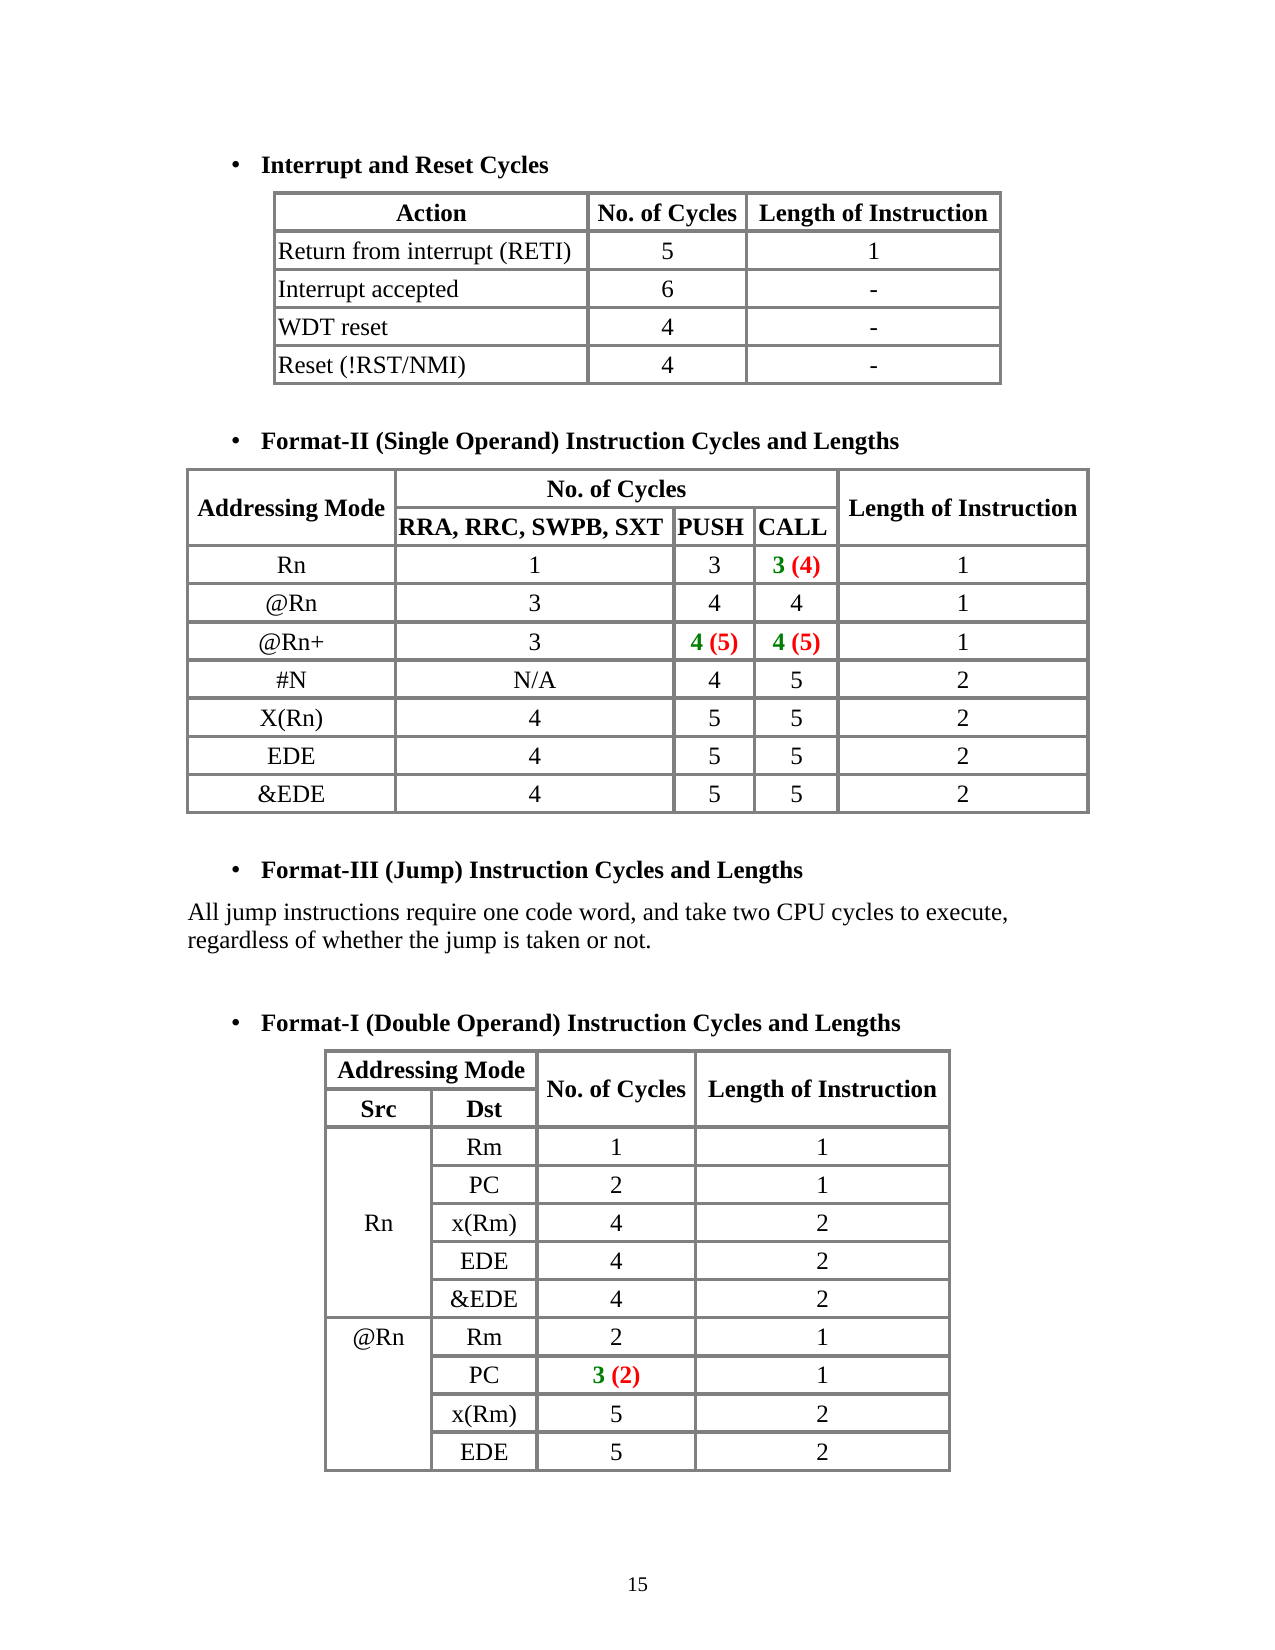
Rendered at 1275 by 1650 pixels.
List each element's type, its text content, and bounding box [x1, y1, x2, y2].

table_header Addressing Mode [189, 471, 394, 544]
table_header No. of Cycles [397, 471, 836, 506]
text All jump instructions require one code word, and take two CPU cycles to execute, regardless of whether the jump is taken or not. [187, 897, 1088, 954]
table_header Addressing Mode [327, 1053, 535, 1087]
table_cell 5 [756, 776, 836, 811]
table_cell 4 [676, 662, 753, 696]
table_cell 3 [397, 624, 672, 658]
table_cell - [748, 347, 999, 382]
table_cell 5 [676, 700, 753, 734]
table_cell EDE [433, 1434, 535, 1468]
table_cell 4 [397, 776, 672, 811]
table_cell 4 [397, 738, 672, 773]
table_cell - [748, 309, 999, 344]
table_cell 3 [397, 585, 672, 620]
table_cell 3 [676, 547, 753, 582]
table_cell EDE [433, 1243, 535, 1278]
table_cell 5 [756, 700, 836, 734]
table_cell 2 [697, 1281, 948, 1316]
table_cell 2 [697, 1396, 948, 1430]
table_cell Rm [433, 1129, 535, 1163]
table_cell X(Rn) [189, 700, 394, 734]
list Format-III (Jump) Instruction Cycles and Lengths [231, 855, 1088, 884]
table_cell 2 [697, 1205, 948, 1240]
table_cell PC [433, 1358, 535, 1392]
table_header Action [276, 195, 586, 229]
table_cell 1 [748, 233, 999, 267]
table_cell 1 [697, 1319, 948, 1354]
table_cell 6 [590, 271, 745, 306]
table_cell RRA, RRC, SWPB, SXT [397, 509, 672, 544]
table_cell Reset (!RST/NMI) [276, 347, 586, 382]
table_cell x(Rm) [433, 1205, 535, 1240]
table_cell 5 [756, 662, 836, 696]
table_cell 4 [539, 1243, 694, 1278]
table_header Length of Instruction [840, 471, 1086, 544]
table_cell 4 [539, 1281, 694, 1316]
table_cell 5 [756, 738, 836, 773]
table_cell 2 [840, 662, 1086, 696]
table_cell Interrupt accepted [276, 271, 586, 306]
table_header No. of Cycles [539, 1053, 694, 1125]
table_cell &EDE [189, 776, 394, 811]
table_cell PC [433, 1167, 535, 1202]
table_cell 4 [397, 700, 672, 734]
list Interrupt and Reset Cycles [231, 150, 1088, 179]
list Format-I (Double Operand) Instruction Cycles and Lengths [231, 1008, 1088, 1037]
table_cell 1 [539, 1129, 694, 1163]
table_cell CALL [756, 509, 836, 544]
table_header No. of Cycles [590, 195, 745, 229]
table_cell 2 [697, 1434, 948, 1468]
table_cell Rm [433, 1319, 535, 1354]
table_cell 2 [539, 1167, 694, 1202]
table_cell 2 [539, 1319, 694, 1354]
table_cell Src [327, 1091, 430, 1125]
table_cell N/A [397, 662, 672, 696]
table_cell 4 [756, 585, 836, 620]
table_cell 4 [590, 347, 745, 382]
table_cell 1 [697, 1129, 948, 1163]
table_cell 3 (4) [756, 547, 836, 582]
table_cell #N [189, 662, 394, 696]
table_cell 5 [539, 1396, 694, 1430]
table_cell 1 [840, 585, 1086, 620]
table_cell 1 [697, 1358, 948, 1392]
table_cell 5 [590, 233, 745, 267]
table_cell 2 [697, 1243, 948, 1278]
table_cell @Rn [327, 1319, 430, 1468]
table_cell 1 [397, 547, 672, 582]
table_cell 2 [840, 776, 1086, 811]
table_header Length of Instruction [697, 1053, 948, 1125]
table_cell 1 [697, 1167, 948, 1202]
table_cell - [748, 271, 999, 306]
list Format-II (Single Operand) Instruction Cycles and Lengths [231, 426, 1088, 455]
table_cell WDT reset [276, 309, 586, 344]
table_cell PUSH [676, 509, 753, 544]
table_cell 2 [840, 700, 1086, 734]
table_header Length of Instruction [748, 195, 999, 229]
table_cell Dst [433, 1091, 535, 1125]
table_cell 5 [676, 776, 753, 811]
table_cell 4 (5) [756, 624, 836, 658]
table_cell 5 [676, 738, 753, 773]
table_cell Return from interrupt (RETI) [276, 233, 586, 267]
table_cell 4 (5) [676, 624, 753, 658]
table_cell x(Rm) [433, 1396, 535, 1430]
table_cell Rn [189, 547, 394, 582]
table_cell 4 [676, 585, 753, 620]
table_cell 2 [840, 738, 1086, 773]
table_cell 5 [539, 1434, 694, 1468]
table_cell 1 [840, 624, 1086, 658]
table_cell EDE [189, 738, 394, 773]
table_cell 3 (2) [539, 1358, 694, 1392]
table_cell 4 [539, 1205, 694, 1240]
table_cell &EDE [433, 1281, 535, 1316]
table_cell @Rn+ [189, 624, 394, 658]
table_cell @Rn [189, 585, 394, 620]
table_cell 4 [590, 309, 745, 344]
table_cell 1 [840, 547, 1086, 582]
table_cell Rn [327, 1129, 430, 1316]
